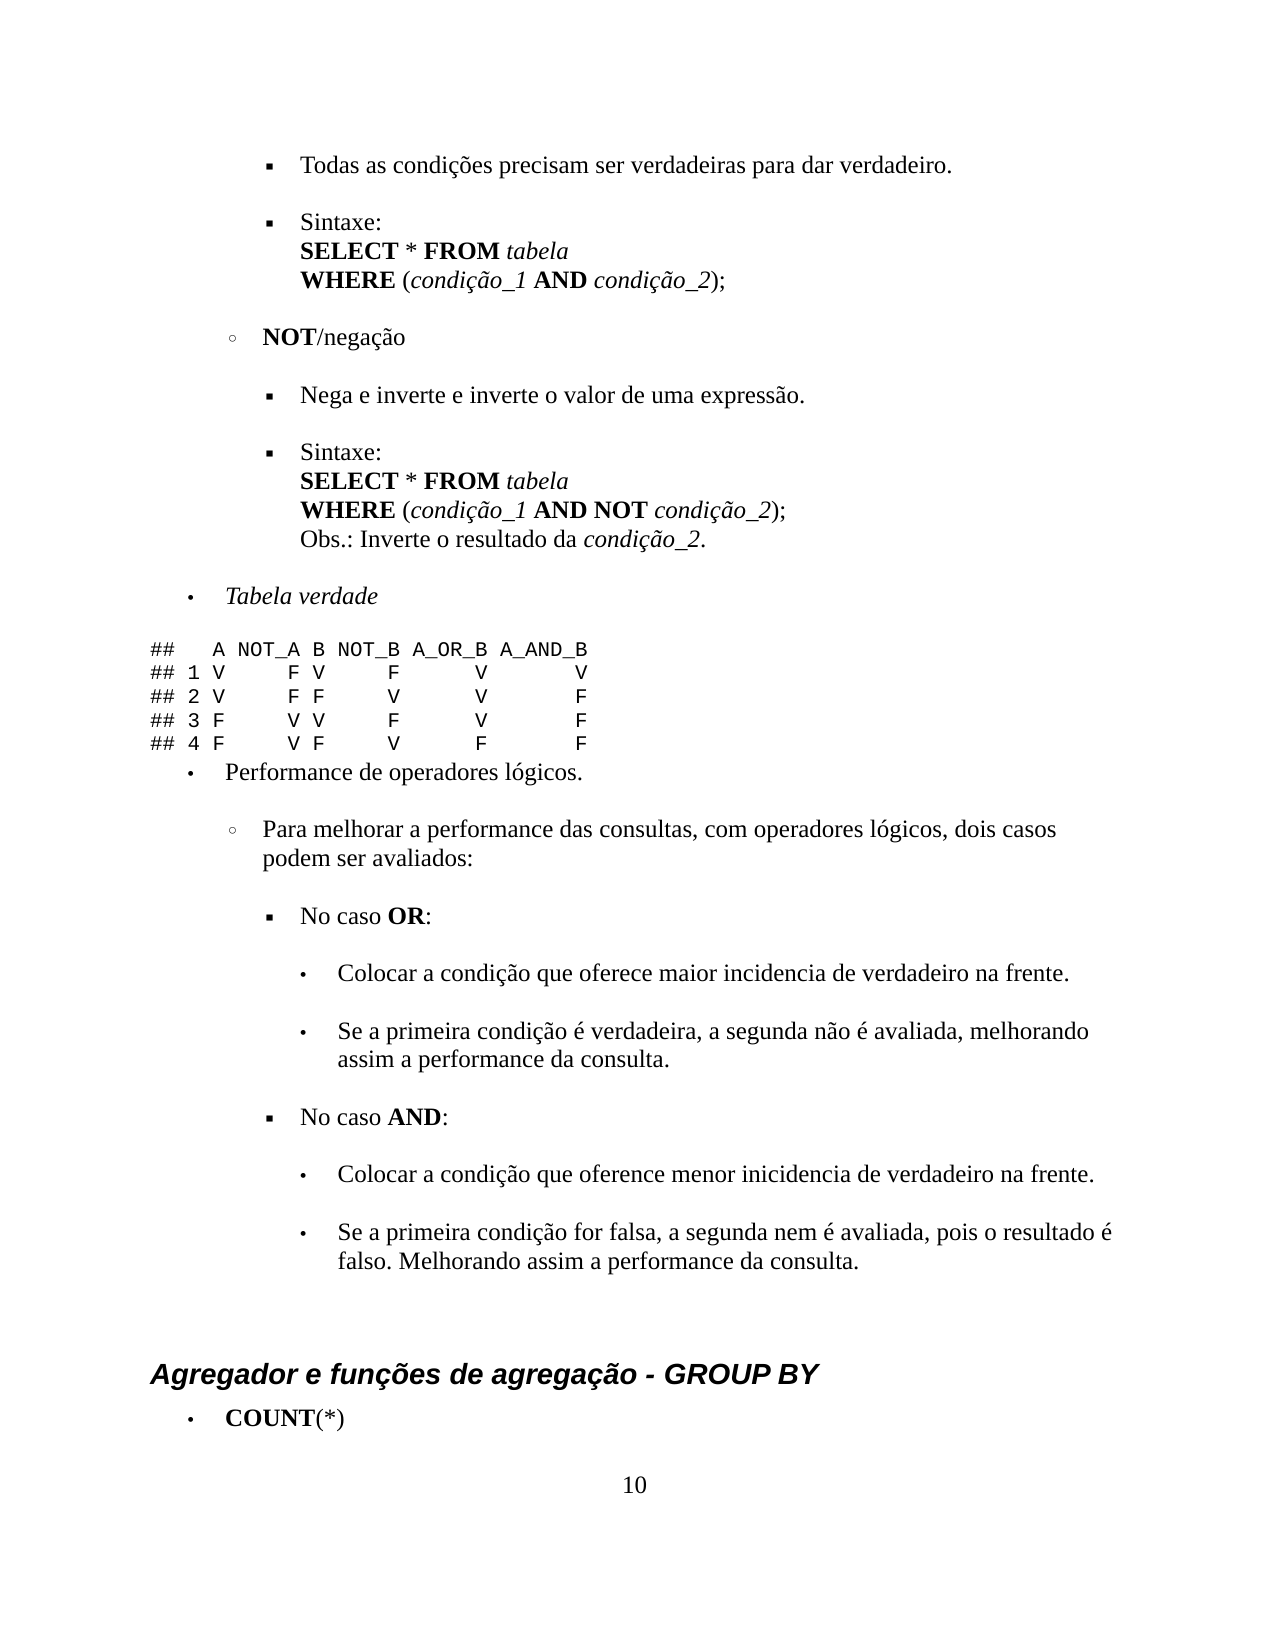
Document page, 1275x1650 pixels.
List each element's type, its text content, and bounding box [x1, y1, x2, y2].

list Colocar a condição que oferece maior incidencia de verdadeiro na frente. [300, 958, 1125, 1016]
list NOT/negação [225, 322, 1125, 380]
list Nega e inverte e inverte o valor de uma expressão. [262, 380, 1125, 437]
list Tabela verdade [187, 581, 1125, 639]
text ## A NOT_A B NOT_B A_OR_B A_AND_B [150, 639, 1125, 662]
list Se a primeira condição for falsa, a segunda nem é avaliada, pois o resultado é falso. Melhorando assim a performance da consulta. [300, 1217, 1125, 1303]
text ## 2 V F F V V F [150, 686, 1125, 710]
list Se a primeira condição é verdadeira, a segunda não é avaliada, melhorando assim a performance da consulta. [300, 1016, 1125, 1102]
list Todas as condições precisam ser verdadeiras para dar verdadeiro. [262, 150, 1125, 207]
text ## 1 V F V F V V [150, 662, 1125, 686]
text ## 4 F V F V F F [150, 733, 1125, 757]
list Sintaxe: SELECT * FROM tabela WHERE (condição_1 AND NOT condição_2); Obs.: Inverte o resultado da condição_2. [262, 437, 1125, 581]
list No caso AND: [262, 1102, 1125, 1159]
list COUNT(*) [187, 1403, 1125, 1432]
list Performance de operadores lógicos. [187, 757, 1125, 814]
text ## 3 F V V F V F [150, 710, 1125, 733]
subtitle Agregador e funções de agregação - GROUP BY [150, 1357, 1125, 1391]
list Sintaxe: SELECT * FROM tabela WHERE (condição_1 AND condição_2); [262, 207, 1125, 322]
list Para melhorar a performance das consultas, com operadores lógicos, dois casos podem ser avaliados: [225, 814, 1125, 901]
list Colocar a condição que oference menor inicidencia de verdadeiro na frente. [300, 1159, 1125, 1217]
list No caso OR: [262, 901, 1125, 958]
